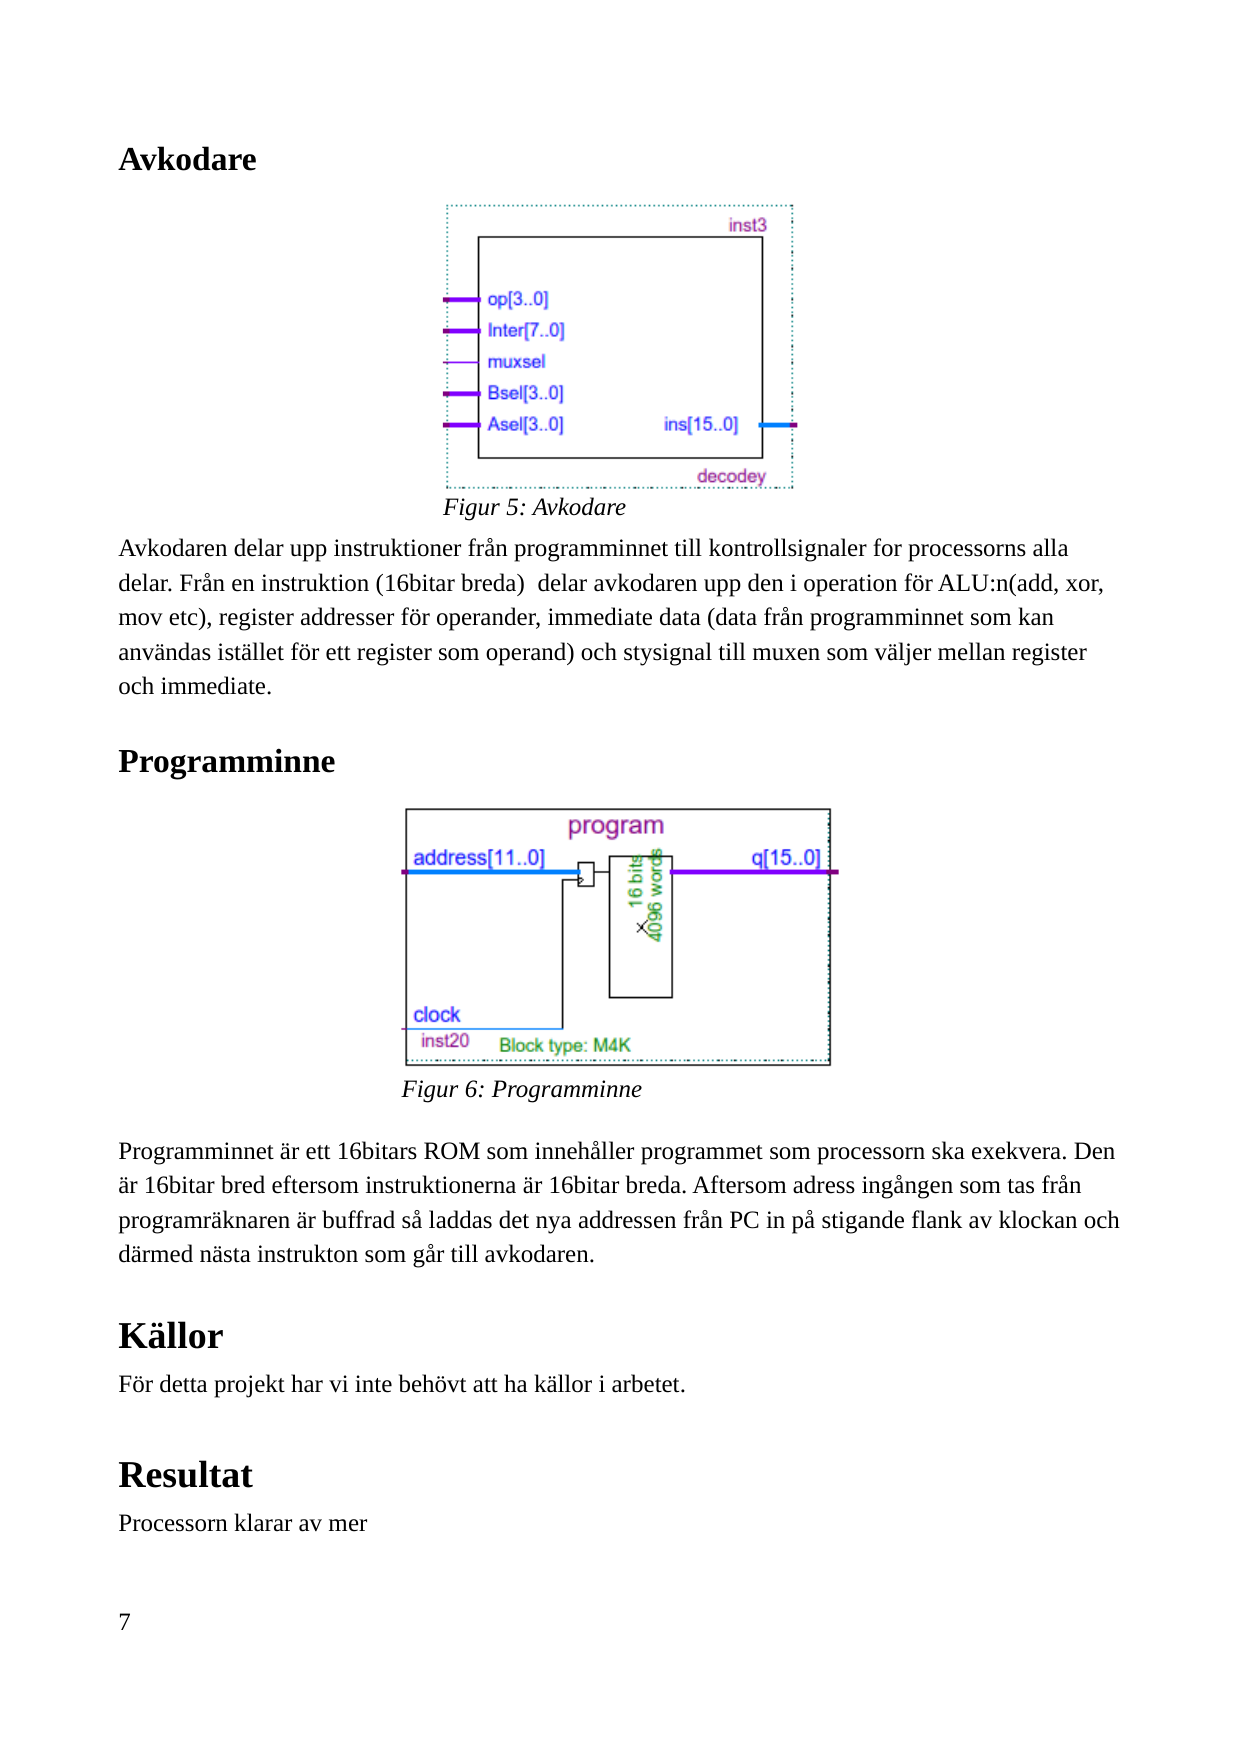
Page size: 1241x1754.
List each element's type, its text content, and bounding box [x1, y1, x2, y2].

subtitle Avkodare [118, 139, 1122, 178]
text Programminnet är ett 16bitars ROM som innehåller programmet som processorn ska exekvera. Den är 16bitar bred eftersom instruktionerna är 16bitar breda. Aftersom adress ingången som tas från programräknaren är buffrad så laddas det nya addressen från PC in på stigande flank av klockan och därmed nästa instrukton som går till avkodaren. [118, 1136, 1122, 1268]
text Avkodaren delar upp instruktioner från programminnet till kontrollsignaler for processorns alla delar. Från en instruktion (16bitar breda) delar avkodaren upp den i operation för ALU:n(add, xor, mov etc), register addresser för operander, immediate data (data från programminnet som kan användas istället för ett register som operand) och stysignal till muxen som väljer mellan register och immediate. [118, 533, 1122, 700]
picture [401, 805, 839, 1074]
picture [442, 202, 798, 492]
text Figur 6: Programminne [401, 1074, 839, 1102]
text För detta projekt har vi inte behövt att ha källor i arbetet. [118, 1369, 1122, 1398]
text Figur 5: Avkodare [443, 492, 797, 520]
subtitle Resultat [118, 1452, 1122, 1496]
subtitle Programminne [118, 741, 1122, 780]
subtitle Källor [118, 1313, 1122, 1357]
text Processorn klarar av mer [118, 1508, 1122, 1537]
